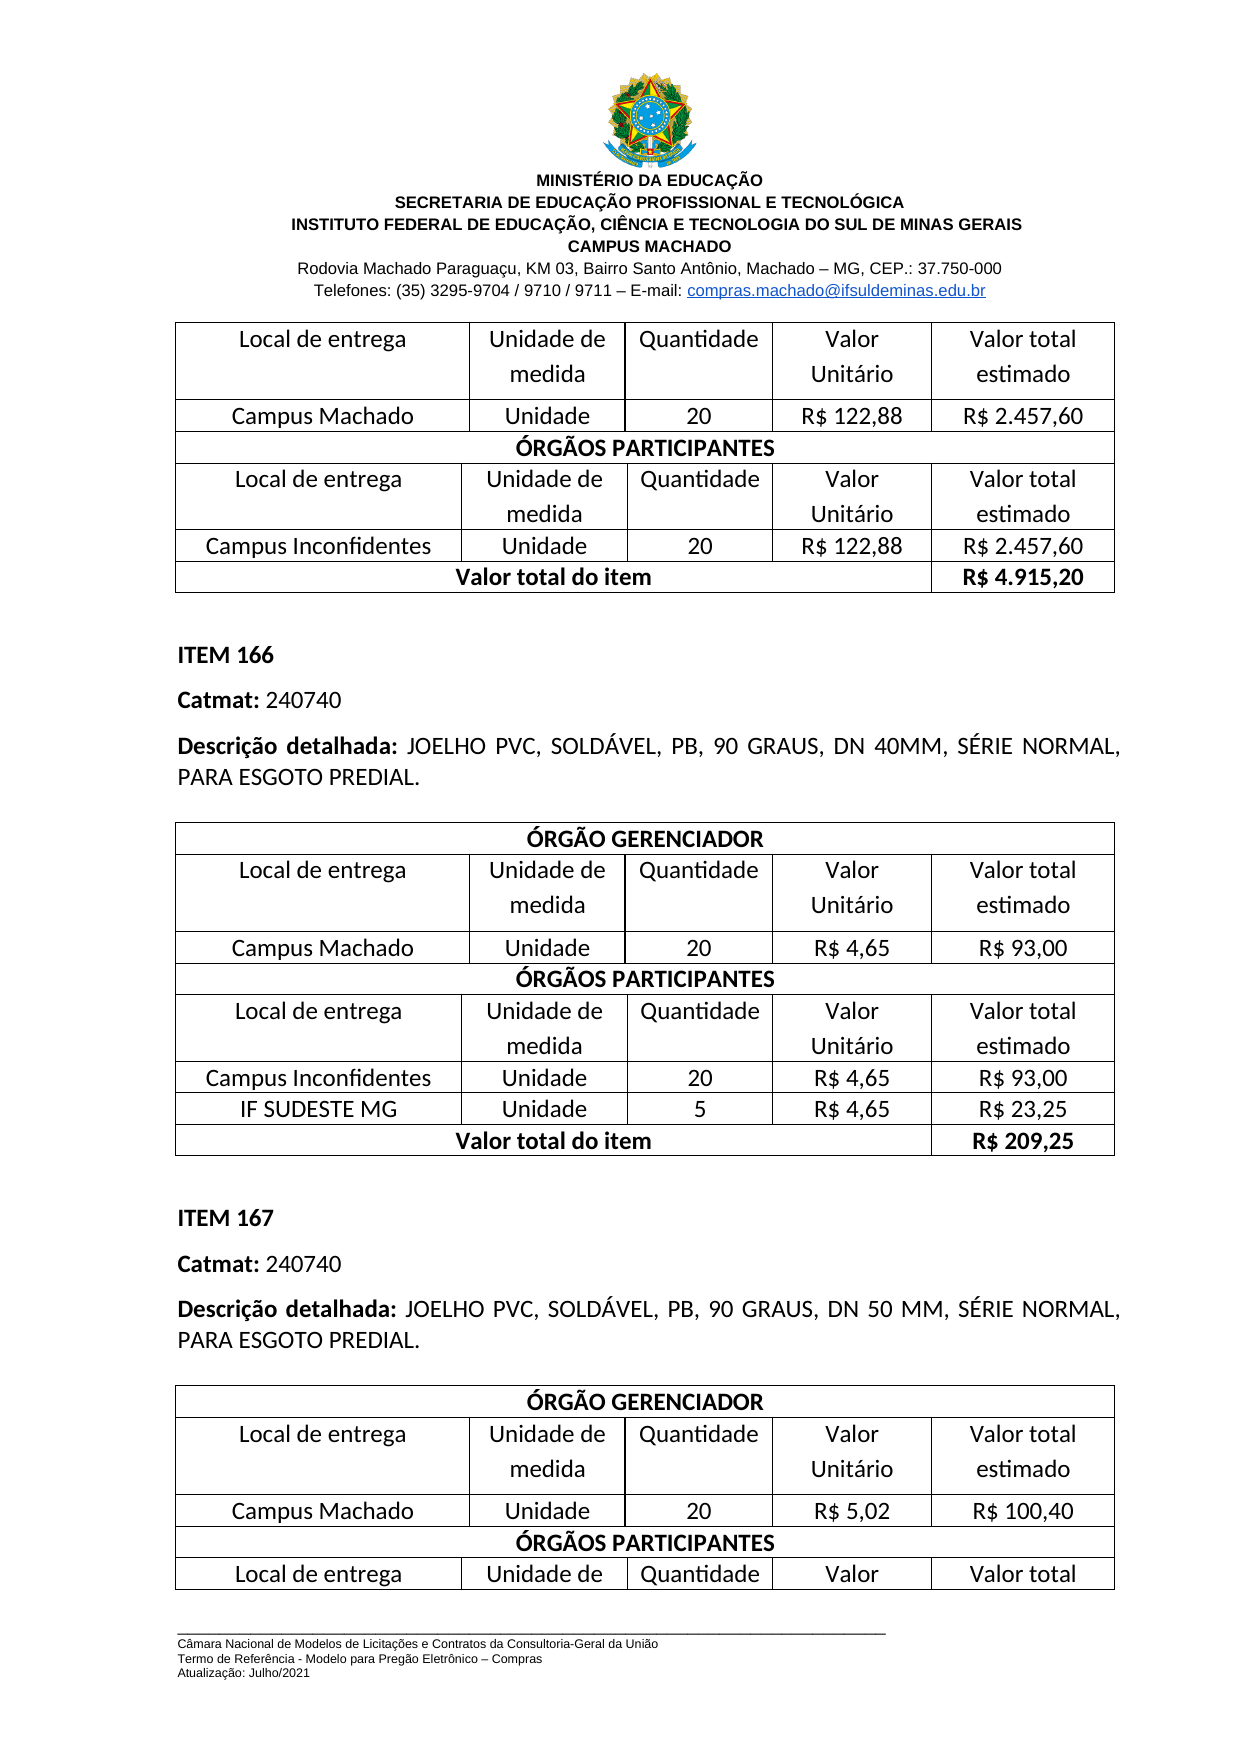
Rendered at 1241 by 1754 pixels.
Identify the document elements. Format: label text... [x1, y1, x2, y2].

table_cell Unidade de medida [462, 995, 627, 1061]
table_cell Unidade [470, 1495, 624, 1526]
table_cell Campus Inconfidentes [176, 1062, 461, 1092]
table_cell R$ 93,00 [932, 1062, 1114, 1092]
table_cell R$ 93,00 [932, 932, 1114, 962]
table_cell R$ 4,65 [773, 932, 931, 962]
table_cell IF SUDESTE MG [176, 1093, 461, 1124]
table_cell R$ 4,65 [773, 1062, 931, 1092]
table_cell Unidade [470, 400, 624, 431]
table_cell R$ 209,25 [932, 1125, 1114, 1155]
table_cell R$ 122,88 [773, 530, 931, 561]
table_cell Unidade de [462, 1558, 627, 1589]
table_cell Valor Unitário [773, 855, 931, 931]
table_cell Quantidade [626, 323, 772, 399]
table_cell R$ 4.915,20 [932, 562, 1114, 592]
table_cell Valor total estimado [932, 995, 1114, 1061]
table_cell 20 [628, 530, 772, 561]
picture [669, 149, 680, 155]
table_cell R$ 5,02 [773, 1495, 931, 1526]
picture [603, 73, 697, 168]
text ITEM 166 [177, 639, 1122, 669]
table_cell 20 [626, 932, 772, 962]
table_cell Local de entrega [176, 1558, 461, 1589]
table_cell Quantidade [626, 855, 772, 931]
table_cell ÓRGÃOS PARTICIPANTES [176, 432, 1114, 462]
table_cell 5 [628, 1093, 772, 1124]
table_cell Campus Machado [176, 932, 469, 962]
table_cell 20 [626, 400, 772, 431]
table_cell Unidade de medida [470, 1418, 624, 1494]
table_cell R$ 2.457,60 [932, 400, 1114, 431]
table_cell Unidade [470, 932, 624, 962]
table_cell R$ 122,88 [773, 400, 931, 431]
text ITEM 167 [177, 1202, 1122, 1233]
table_cell Campus Machado [176, 400, 469, 431]
table_cell 20 [626, 1495, 772, 1526]
table_cell R$ 23,25 [932, 1093, 1114, 1124]
table_cell Unidade [462, 1093, 627, 1124]
table_cell Unidade de medida [462, 464, 627, 529]
text Descrição detalhada: JOELHO PVC, SOLDÁVEL, PB, 90 GRAUS, DN 50 MM, SÉRIE NORMAL, PARA ESGOTO PREDIAL. [177, 1293, 1122, 1354]
text Catmat: 240740 [177, 684, 1122, 715]
table_cell Valor total estimado [932, 464, 1114, 529]
table_cell Quantidade [628, 995, 772, 1061]
table_cell Valor Unitário [773, 464, 931, 529]
table_cell Valor Unitário [773, 995, 931, 1061]
picture [643, 163, 658, 168]
table_cell Valor total do item [176, 1125, 931, 1155]
table_cell Campus Inconfidentes [176, 530, 461, 561]
table_cell Campus Machado [176, 1495, 469, 1526]
table_cell R$ 100,40 [932, 1495, 1114, 1526]
text Descrição detalhada: JOELHO PVC, SOLDÁVEL, PB, 90 GRAUS, DN 40MM, SÉRIE NORMAL, PARA ESGOTO PREDIAL. [177, 730, 1122, 791]
table_cell Valor total do item [176, 562, 931, 592]
table_cell Unidade de medida [470, 855, 624, 931]
table_cell Unidade [462, 530, 627, 561]
table_cell Local de entrega [176, 855, 469, 931]
table_cell R$ 2.457,60 [932, 530, 1114, 561]
table_cell Quantidade [628, 1558, 772, 1589]
table_cell Local de entrega [176, 323, 469, 399]
table_cell Valor total estimado [932, 855, 1114, 931]
table_cell Valor [773, 1558, 931, 1589]
table_cell Local de entrega [176, 464, 461, 529]
table_header ÓRGÃO GERENCIADOR [176, 1386, 1114, 1417]
table_cell Valor total estimado [932, 1418, 1114, 1494]
table_cell Valor total [932, 1558, 1114, 1589]
table_header ÓRGÃO GERENCIADOR [176, 823, 1114, 853]
table_cell ÓRGÃOS PARTICIPANTES [176, 1527, 1114, 1557]
table_cell Quantidade [626, 1418, 772, 1494]
table_cell R$ 4,65 [773, 1093, 931, 1124]
table_cell Quantidade [628, 464, 772, 529]
table_cell Valor Unitário [773, 323, 931, 399]
table_cell Unidade [462, 1062, 627, 1092]
table_cell Local de entrega [176, 1418, 469, 1494]
table_cell Local de entrega [176, 995, 461, 1061]
table_cell ÓRGÃOS PARTICIPANTES [176, 964, 1114, 994]
text Catmat: 240740 [177, 1248, 1122, 1278]
table_cell Valor total estimado [932, 323, 1114, 399]
table_cell 20 [628, 1062, 772, 1092]
table_cell Valor Unitário [773, 1418, 931, 1494]
table_cell Unidade de medida [470, 323, 624, 399]
